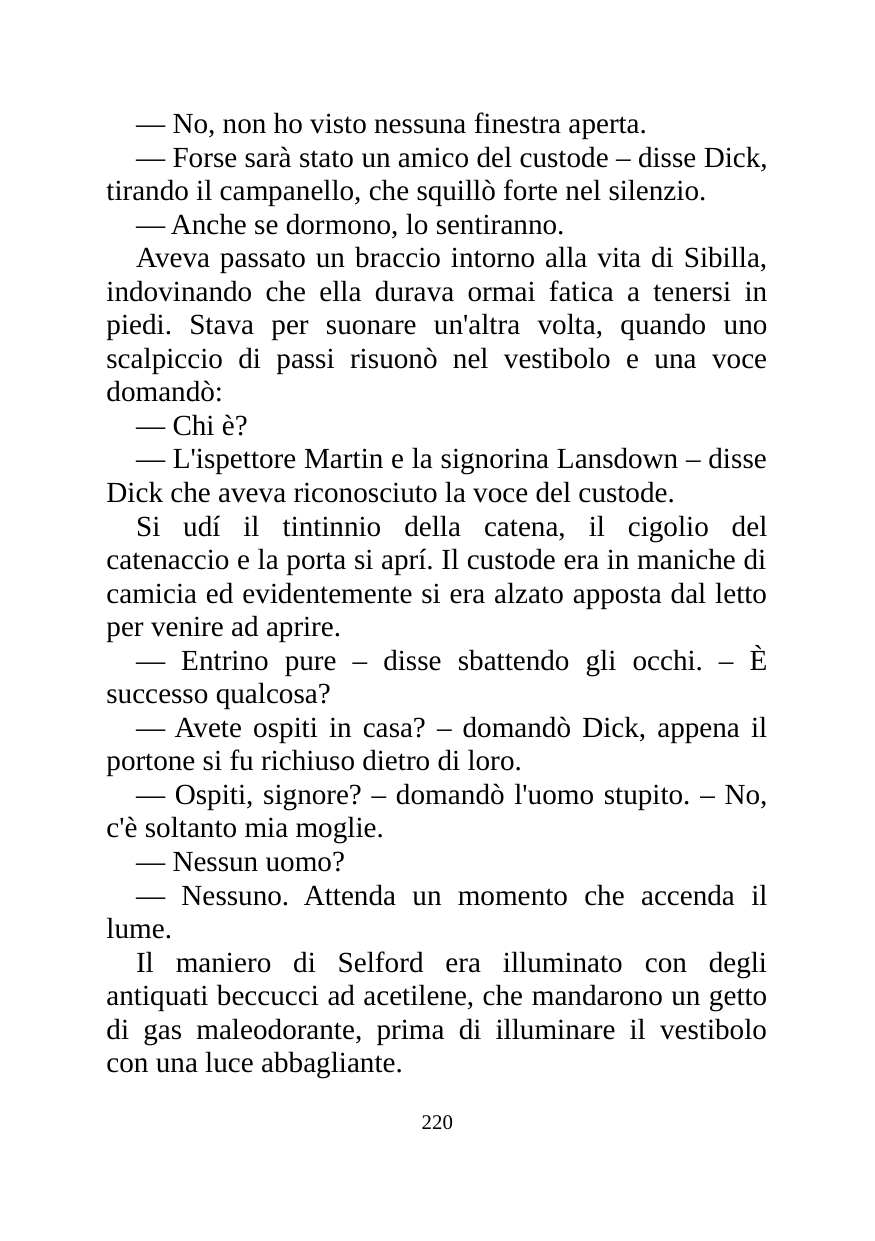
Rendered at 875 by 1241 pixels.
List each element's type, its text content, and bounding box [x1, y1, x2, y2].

text — Nessuno. Attenda un momento che accenda il lume. [106, 878, 768, 945]
text Il maniero di Selford era illuminato con degli antiquati beccucci ad acetilene, che mandarono un getto di gas maleodorante, prima di illuminare il vestibolo con una luce abbagliante. [106, 945, 768, 1079]
text Si udí il tintinnio della catena, il cigolio del catenaccio e la porta si aprí. Il custode era in maniche di camicia ed evidentemente si era alzato apposta dal letto per venire ad aprire. [106, 509, 768, 643]
text — Nessun uomo? [106, 844, 768, 878]
text — Ospiti, signore? – domandò l'uomo stupito. – No, c'è soltanto mia moglie. [106, 777, 768, 844]
text Aveva passato un braccio intorno alla vita di Sibilla, indovinando che ella durava ormai fatica a tenersi in piedi. Stava per suonare un'altra volta, quando uno scalpiccio di passi risuonò nel vestibolo e una voce domandò: [106, 240, 768, 408]
text — Forse sarà stato un amico del custode – disse Dick, tirando il campanello, che squillò forte nel silenzio. [106, 140, 768, 207]
text — L'ispettore Martin e la signorina Lansdown – disse Dick che aveva riconosciuto la voce del custode. [106, 442, 768, 509]
text — Entrino pure – disse sbattendo gli occhi. – È successo qualcosa? [106, 643, 768, 710]
text — Avete ospiti in casa? – domandò Dick, appena il portone si fu richiuso dietro di loro. [106, 710, 768, 777]
text — Anche se dormono, lo sentiranno. [106, 207, 768, 240]
text — No, non ho visto nessuna finestra aperta. [106, 106, 768, 140]
text — Chi è? [106, 408, 768, 442]
